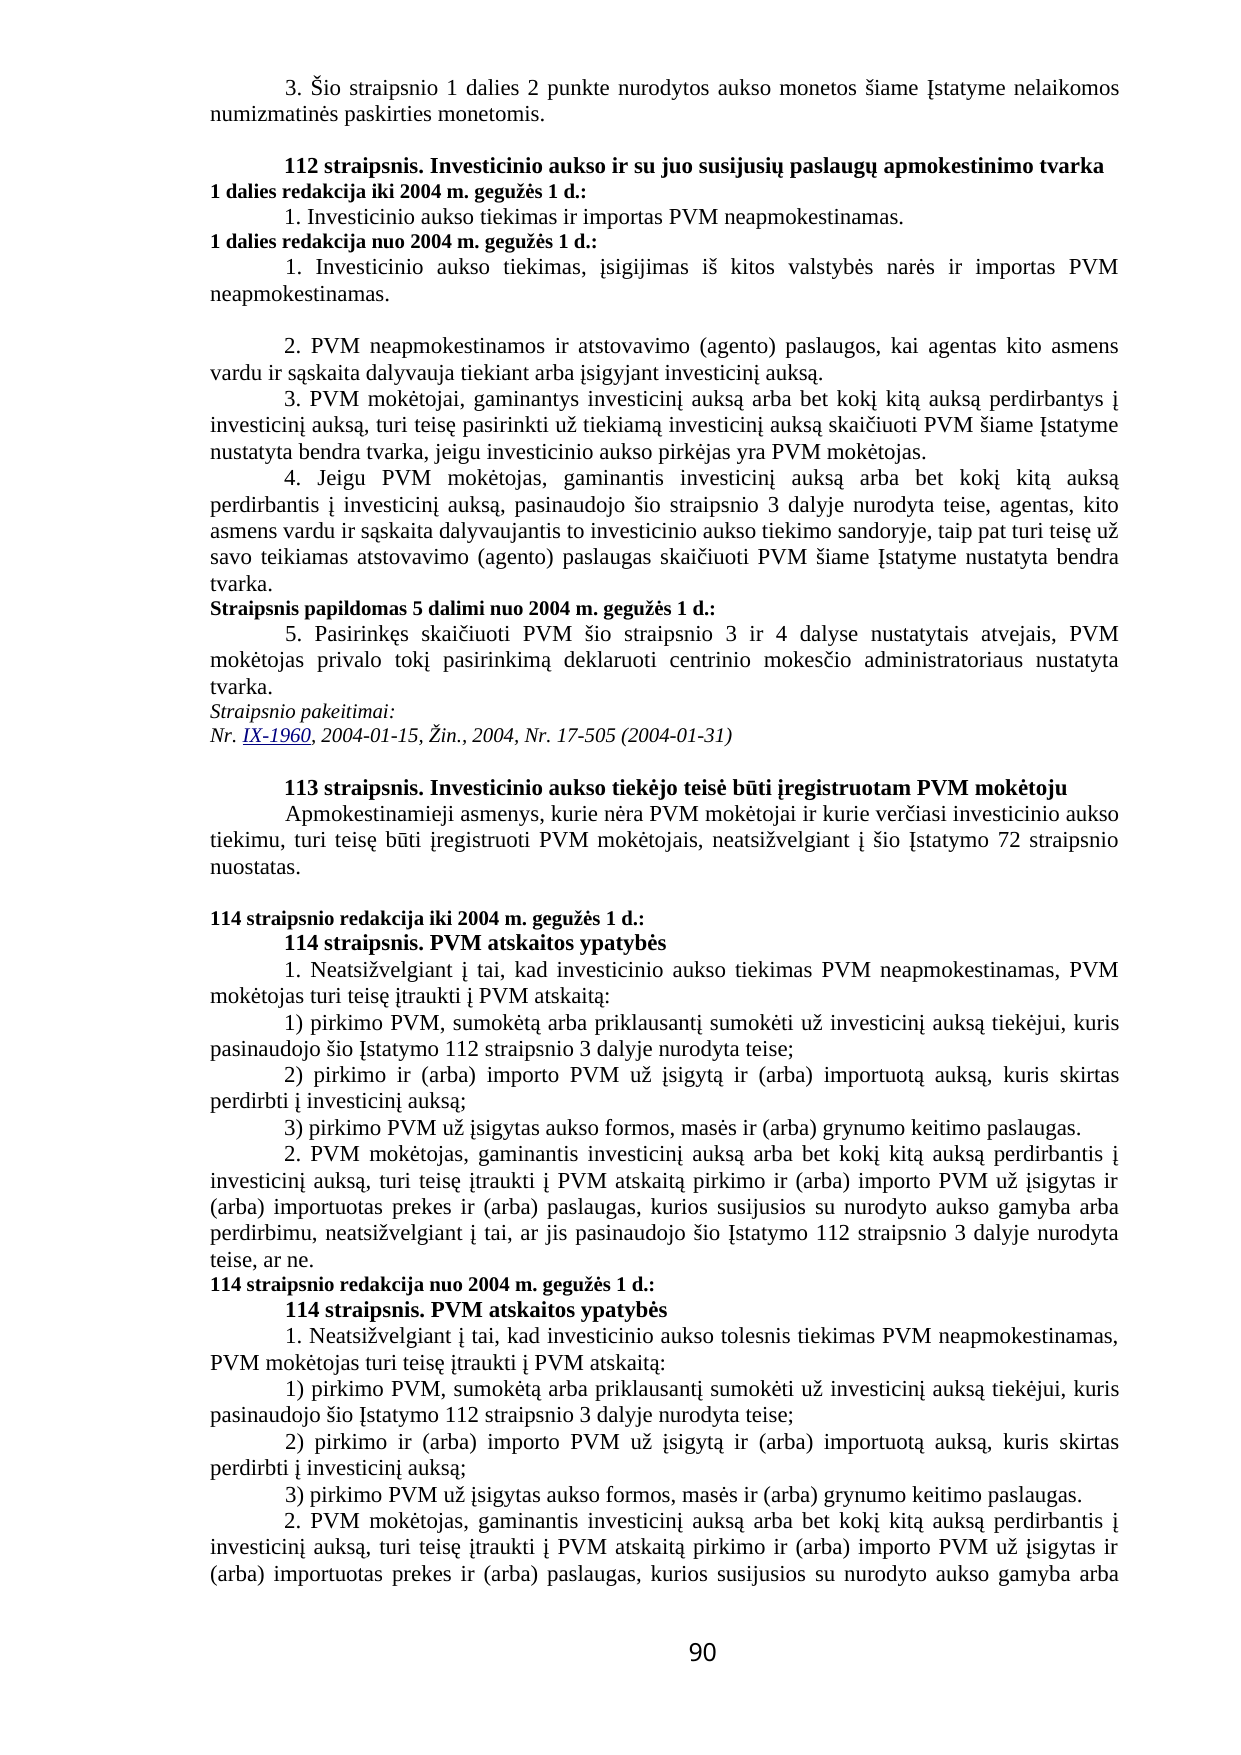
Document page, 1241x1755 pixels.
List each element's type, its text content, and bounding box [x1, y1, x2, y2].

text 1) pirkimo PVM, sumokėtą arba priklausantį sumokėti už investicinį auksą tiekėjui, kuris pasinaudojo šio Įstatymo 112 straipsnio 3 dalyje nurodyta teise; [210, 1008, 1120, 1061]
text 1. Neatsižvelgiant į tai, kad investicinio aukso tiekimas PVM neapmokestinamas, PVM mokėtojas turi teisę įtraukti į PVM atskaitą: [210, 956, 1120, 1008]
text 112 straipsnis. Investicinio aukso ir su juo susijusių paslaugų apmokestinimo tvarka [210, 153, 1120, 179]
text 2. PVM mokėtojas, gaminantis investicinį auksą arba bet kokį kitą auksą perdirbantis į investicinį auksą, turi teisę įtraukti į PVM atskaitą pirkimo ir (arba) importo PVM už įsigytas ir (arba) importuotas prekes ir (arba) paslaugas, kurios susijusios su nurodyto aukso gamyba arba [210, 1507, 1120, 1586]
text 114 straipsnis. PVM atskaitos ypatybės [210, 929, 1120, 956]
text 3. Šio straipsnio 1 dalies 2 punkte nurodytos aukso monetos šiame Įstatyme nelaikomos numizmatinės paskirties monetomis. [210, 73, 1120, 126]
text 2) pirkimo ir (arba) importo PVM už įsigytą ir (arba) importuotą auksą, kuris skirtas perdirbti į investicinį auksą; [210, 1061, 1120, 1114]
text 114 straipsnis. PVM atskaitos ypatybės [210, 1296, 1120, 1322]
text 2) pirkimo ir (arba) importo PVM už įsigytą ir (arba) importuotą auksą, kuris skirtas perdirbti į investicinį auksą; [210, 1428, 1120, 1481]
text 114 straipsnio redakcija nuo 2004 m. gegužės 1 d.: [210, 1272, 1120, 1296]
text 1. Investicinio aukso tiekimas, įsigijimas iš kitos valstybės narės ir importas PVM neapmokestinamas. [210, 253, 1120, 306]
text 114 straipsnio redakcija iki 2004 m. gegužės 1 d.: [210, 905, 1120, 929]
text 5. Pasirinkęs skaičiuoti PVM šio straipsnio 3 ir 4 dalyse nustatytais atvejais, PVM mokėtojas privalo tokį pasirinkimą deklaruoti centrinio mokesčio administratoriaus nustatyta tvarka. [210, 620, 1120, 699]
text 4. Jeigu PVM mokėtojas, gaminantis investicinį auksą arba bet kokį kitą auksą perdirbantis į investicinį auksą, pasinaudojo šio straipsnio 3 dalyje nurodyta teise, agentas, kito asmens vardu ir sąskaita dalyvaujantis to investicinio aukso tiekimo sandoryje, taip pat turi teisę už savo teikiamas atstovavimo (agento) paslaugas skaičiuoti PVM šiame Įstatyme nustatyta bendra tvarka. [210, 464, 1120, 596]
text Straipsnio pakeitimai: [210, 699, 1120, 723]
text 1. Investicinio aukso tiekimas ir importas PVM neapmokestinamas. [210, 203, 1120, 229]
text 3) pirkimo PVM už įsigytas aukso formos, masės ir (arba) grynumo keitimo paslaugas. [210, 1481, 1120, 1507]
text 1 dalies redakcija iki 2004 m. gegužės 1 d.: [210, 179, 1120, 203]
text 2. PVM mokėtojas, gaminantis investicinį auksą arba bet kokį kitą auksą perdirbantis į investicinį auksą, turi teisę įtraukti į PVM atskaitą pirkimo ir (arba) importo PVM už įsigytas ir (arba) importuotas prekes ir (arba) paslaugas, kurios susijusios su nurodyto aukso gamyba arba perdirbimu, neatsižvelgiant į tai, ar jis pasinaudojo šio Įstatymo 112 straipsnio 3 dalyje nurodyta teise, ar ne. [210, 1140, 1120, 1272]
text 2. PVM neapmokestinamos ir atstovavimo (agento) paslaugos, kai agentas kito asmens vardu ir sąskaita dalyvauja tiekiant arba įsigyjant investicinį auksą. [210, 332, 1120, 385]
text 3. PVM mokėtojai, gaminantys investicinį auksą arba bet kokį kitą auksą perdirbantys į investicinį auksą, turi teisę pasirinkti už tiekiamą investicinį auksą skaičiuoti PVM šiame Įstatyme nustatyta bendra tvarka, jeigu investicinio aukso pirkėjas yra PVM mokėtojas. [210, 385, 1120, 464]
text Nr. IX-1960, 2004-01-15, Žin., 2004, Nr. 17-505 (2004-01-31) [210, 723, 1120, 747]
text Straipsnis papildomas 5 dalimi nuo 2004 m. gegužės 1 d.: [210, 596, 1120, 620]
text 113 straipsnis. Investicinio aukso tiekėjo teisė būti įregistruotam PVM mokėtoju [210, 774, 1120, 800]
text Apmokestinamieji asmenys, kurie nėra PVM mokėtojai ir kurie verčiasi investicinio aukso tiekimu, turi teisę būti įregistruoti PVM mokėtojais, neatsižvelgiant į šio Įstatymo 72 straipsnio nuostatas. [210, 800, 1120, 879]
text 3) pirkimo PVM už įsigytas aukso formos, masės ir (arba) grynumo keitimo paslaugas. [210, 1114, 1120, 1140]
text 1) pirkimo PVM, sumokėtą arba priklausantį sumokėti už investicinį auksą tiekėjui, kuris pasinaudojo šio Įstatymo 112 straipsnio 3 dalyje nurodyta teise; [210, 1375, 1120, 1428]
text 1 dalies redakcija nuo 2004 m. gegužės 1 d.: [210, 229, 1120, 253]
text 1. Neatsižvelgiant į tai, kad investicinio aukso tolesnis tiekimas PVM neapmokestinamas, PVM mokėtojas turi teisę įtraukti į PVM atskaitą: [210, 1322, 1120, 1375]
